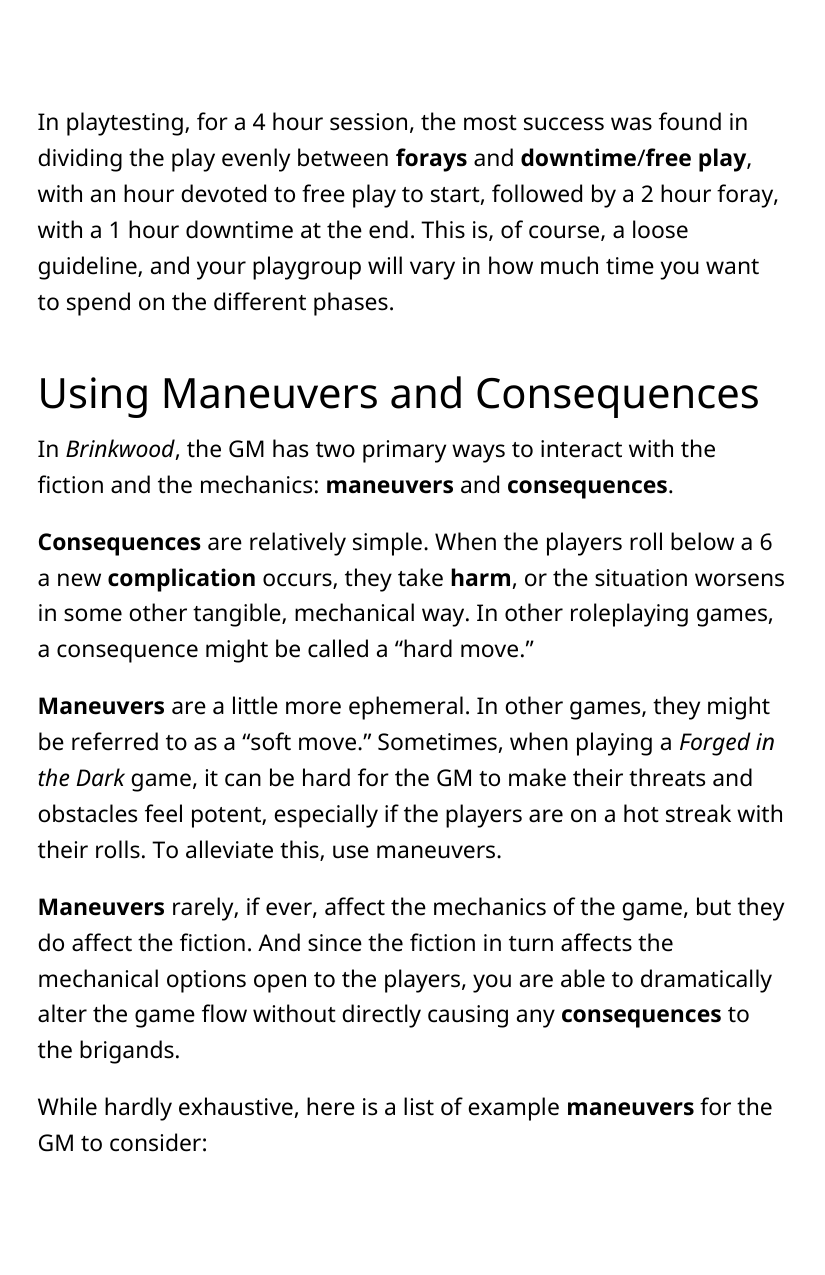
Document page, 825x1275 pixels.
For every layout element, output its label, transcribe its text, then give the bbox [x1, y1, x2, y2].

text Consequences are relatively simple. When the players roll below a 6 a new complication occurs, they take harm, or the situation worsens in some other tangible, mechanical way. In other roleplaying games, a consequence might be called a “hard move.” [37, 526, 787, 664]
subtitle Using Maneuvers and Consequences [37, 363, 787, 420]
text Maneuvers are a little more ephemeral. In other games, they might be referred to as a “soft move.” Sometimes, when playing a Forged in the Dark game, it can be hard for the GM to make their threats and obstacles feel potent, especially if the players are on a hot streak with their rolls. To alleviate this, use maneuvers. [37, 690, 787, 865]
text In playtesting, for a 4 hour session, the most success was found in dividing the play evenly between forays and downtime/free play, with an hour devoted to free play to start, followed by a 2 hour foray, with a 1 hour downtime at the end. This is, of course, a loose guideline, and your playgroup will vary in how much time you want to spend on the different phases. [37, 106, 787, 317]
text In Brinkwood, the GM has two primary ways to interact with the fiction and the mechanics: maneuvers and consequences. [37, 433, 787, 500]
text While hardly exhaustive, here is a list of example maneuvers for the GM to consider: [37, 1091, 787, 1158]
text Maneuvers rarely, if ever, affect the mechanics of the game, but they do affect the fiction. And since the fiction in turn affects the mechanical options open to the players, you are able to dramatically alter the game flow without directly causing any consequences to the brigands. [37, 891, 787, 1066]
